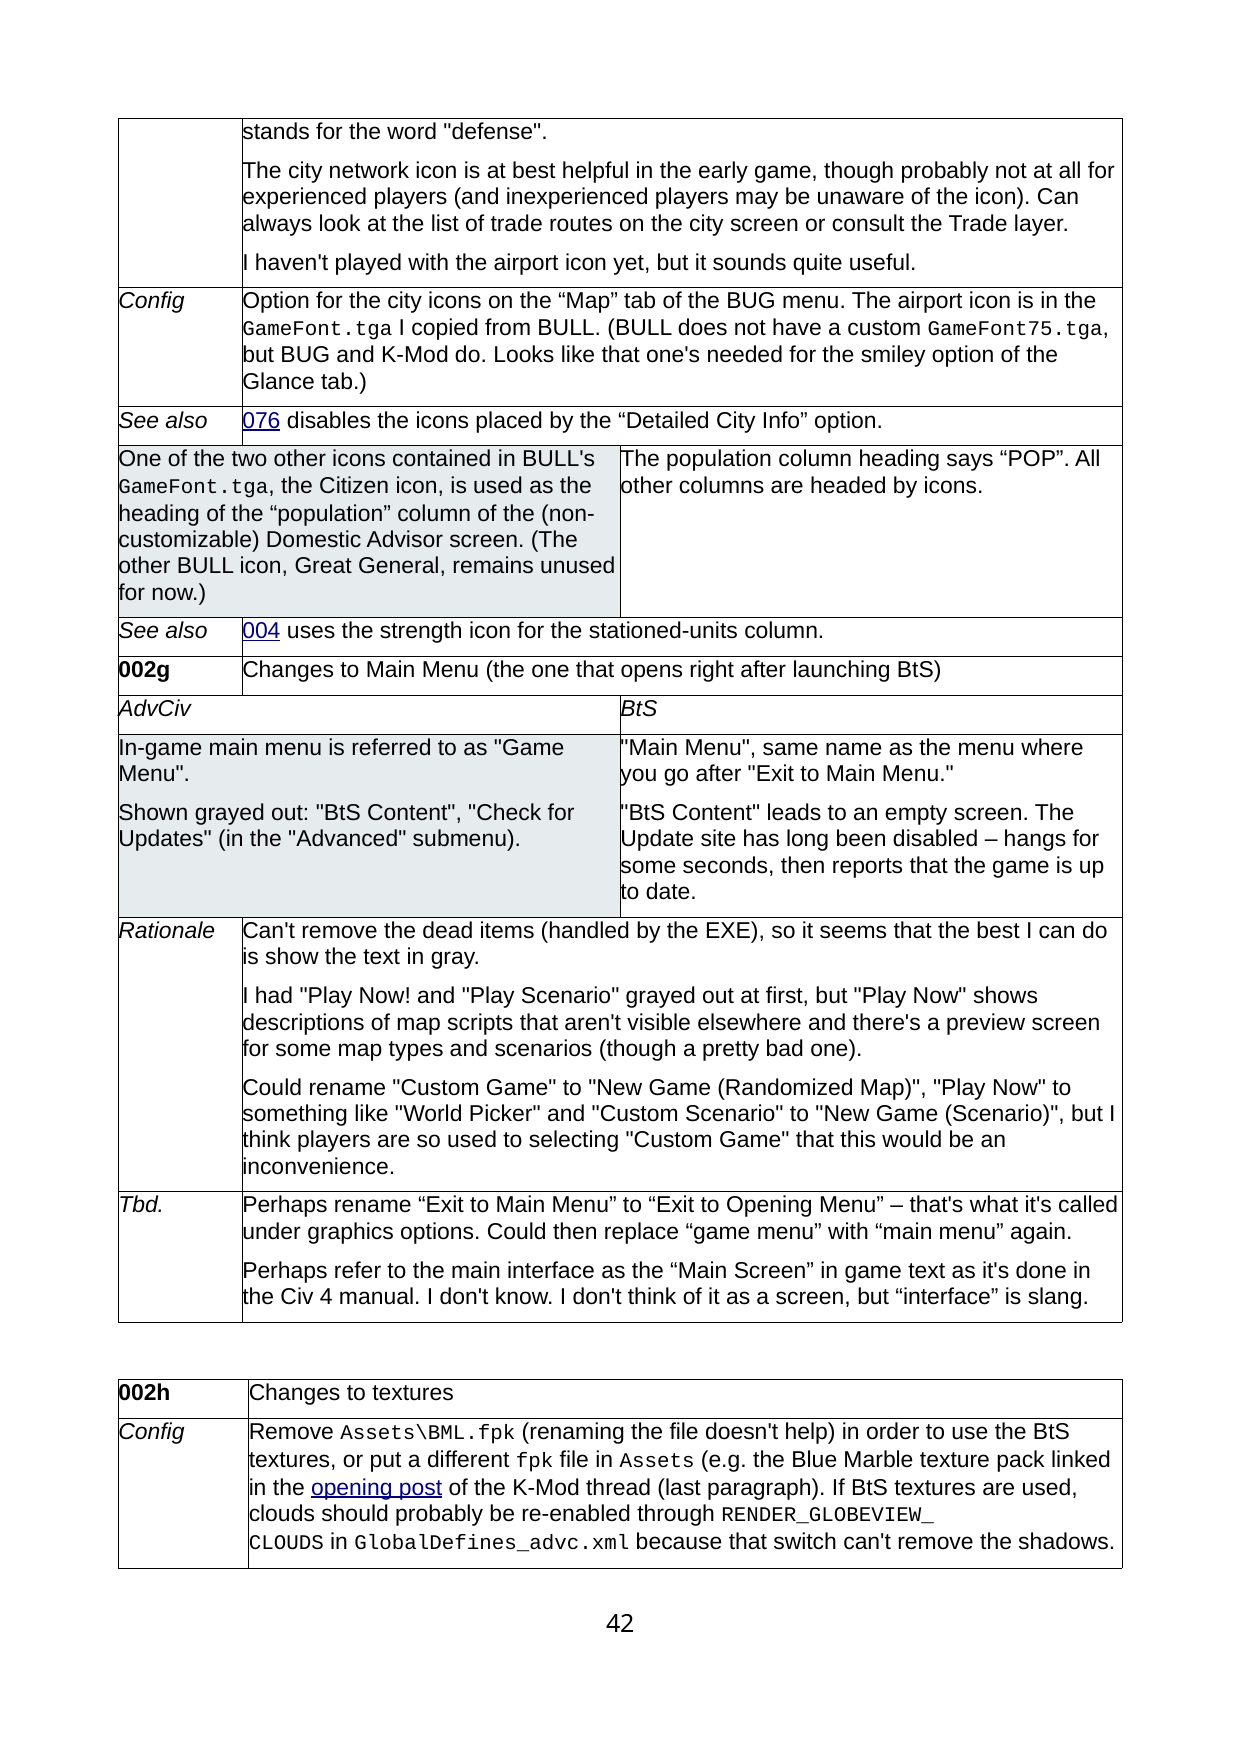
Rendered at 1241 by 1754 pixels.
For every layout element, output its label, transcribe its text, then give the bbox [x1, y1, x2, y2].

table_cell stands for the word "defense". The city network icon is at best helpful in the early game, though probably not at all for experienced players (and inexperienced players may be unaware of the icon). Can always look at the list of trade routes on the city screen or consult the Trade layer. I haven't played with the airport icon yet, but it sounds quite useful. [243, 119, 1122, 287]
table_cell Rationale [119, 918, 242, 1191]
table_cell See also [119, 618, 242, 656]
table_cell One of the two other icons contained in BULL's GameFont.tga, the Citizen icon, is used as the heading of the “population” column of the (non-customizable) Domestic Advisor screen. (The other BULL icon, Great General, remains unused for now.) [119, 446, 620, 617]
table_cell Remove Assets\BML.fpk (renaming the file doesn't help) in order to use the BtS textures, or put a different fpk file in Assets (e.g. the Blue Marble texture pack linked in the opening post of the K-Mod thread (last paragraph). If BtS textures are used, clouds should probably be re-enabled through RENDER_GLOBEVIEW_ CLOUDS in GlobalDefines_advc.xml because that switch can't remove the shadows. [249, 1419, 1122, 1568]
table_cell Option for the city icons on the “Map” tab of the BUG menu. The airport icon is in the GameFont.tga I copied from BULL. (BULL does not have a custom GameFont75.tga, but BUG and K‑Mod do. Looks like that one's needed for the smiley option of the Glance tab.) [243, 288, 1122, 406]
table_cell Config [119, 1419, 248, 1568]
table_cell Can't remove the dead items (handled by the EXE), so it seems that the best I can do is show the text in gray. I had "Play Now! and "Play Scenario" grayed out at first, but "Play Now" shows descriptions of map scripts that aren't visible elsewhere and there's a preview screen for some map types and scenarios (though a pretty bad one). Could rename "Custom Game" to "New Game (Randomized Map)", "Play Now" to something like "World Picker" and "Custom Scenario" to "New Game (Scenario)", but I think players are so used to selecting "Custom Game" that this would be an inconvenience. [243, 918, 1122, 1191]
table_cell AdvCiv [119, 696, 620, 734]
table_cell The population column heading says “POP”. All other columns are headed by icons. [621, 446, 1122, 617]
table_cell Perhaps rename “Exit to Main Menu” to “Exit to Opening Menu” – that's what it's called under graphics options. Could then replace “game menu” with “main menu” again. Perhaps refer to the main interface as the “Main Screen” in game text as it's done in the Civ 4 manual. I don't know. I don't think of it as a screen, but “interface” is slang. [243, 1192, 1122, 1322]
table_cell In-game main menu is referred to as "Game Menu". Shown grayed out: "BtS Content", "Check for Updates" (in the "Advanced" submenu). [119, 735, 620, 917]
table_cell Tbd. [119, 1192, 242, 1322]
table_header Changes to textures [249, 1380, 1122, 1418]
table_cell "Main Menu", same name as the menu where you go after "Exit to Main Menu." "BtS Content" leads to an empty screen. The Update site has long been disabled – hangs for some seconds, then reports that the game is up to date. [621, 735, 1122, 917]
table_cell See also [119, 407, 242, 445]
table_cell BtS [621, 696, 1122, 734]
table_cell [119, 119, 242, 287]
table_cell 076 disables the icons placed by the “Detailed City Info” option. [243, 407, 1122, 445]
table_cell 004 uses the strength icon for the stationed-units column. [243, 618, 1122, 656]
table_cell Changes to Main Menu (the one that opens right after launching BtS) [243, 657, 1122, 695]
table_cell 002g [119, 657, 242, 695]
table_header 002h [119, 1380, 248, 1418]
table_cell Config [119, 288, 242, 406]
